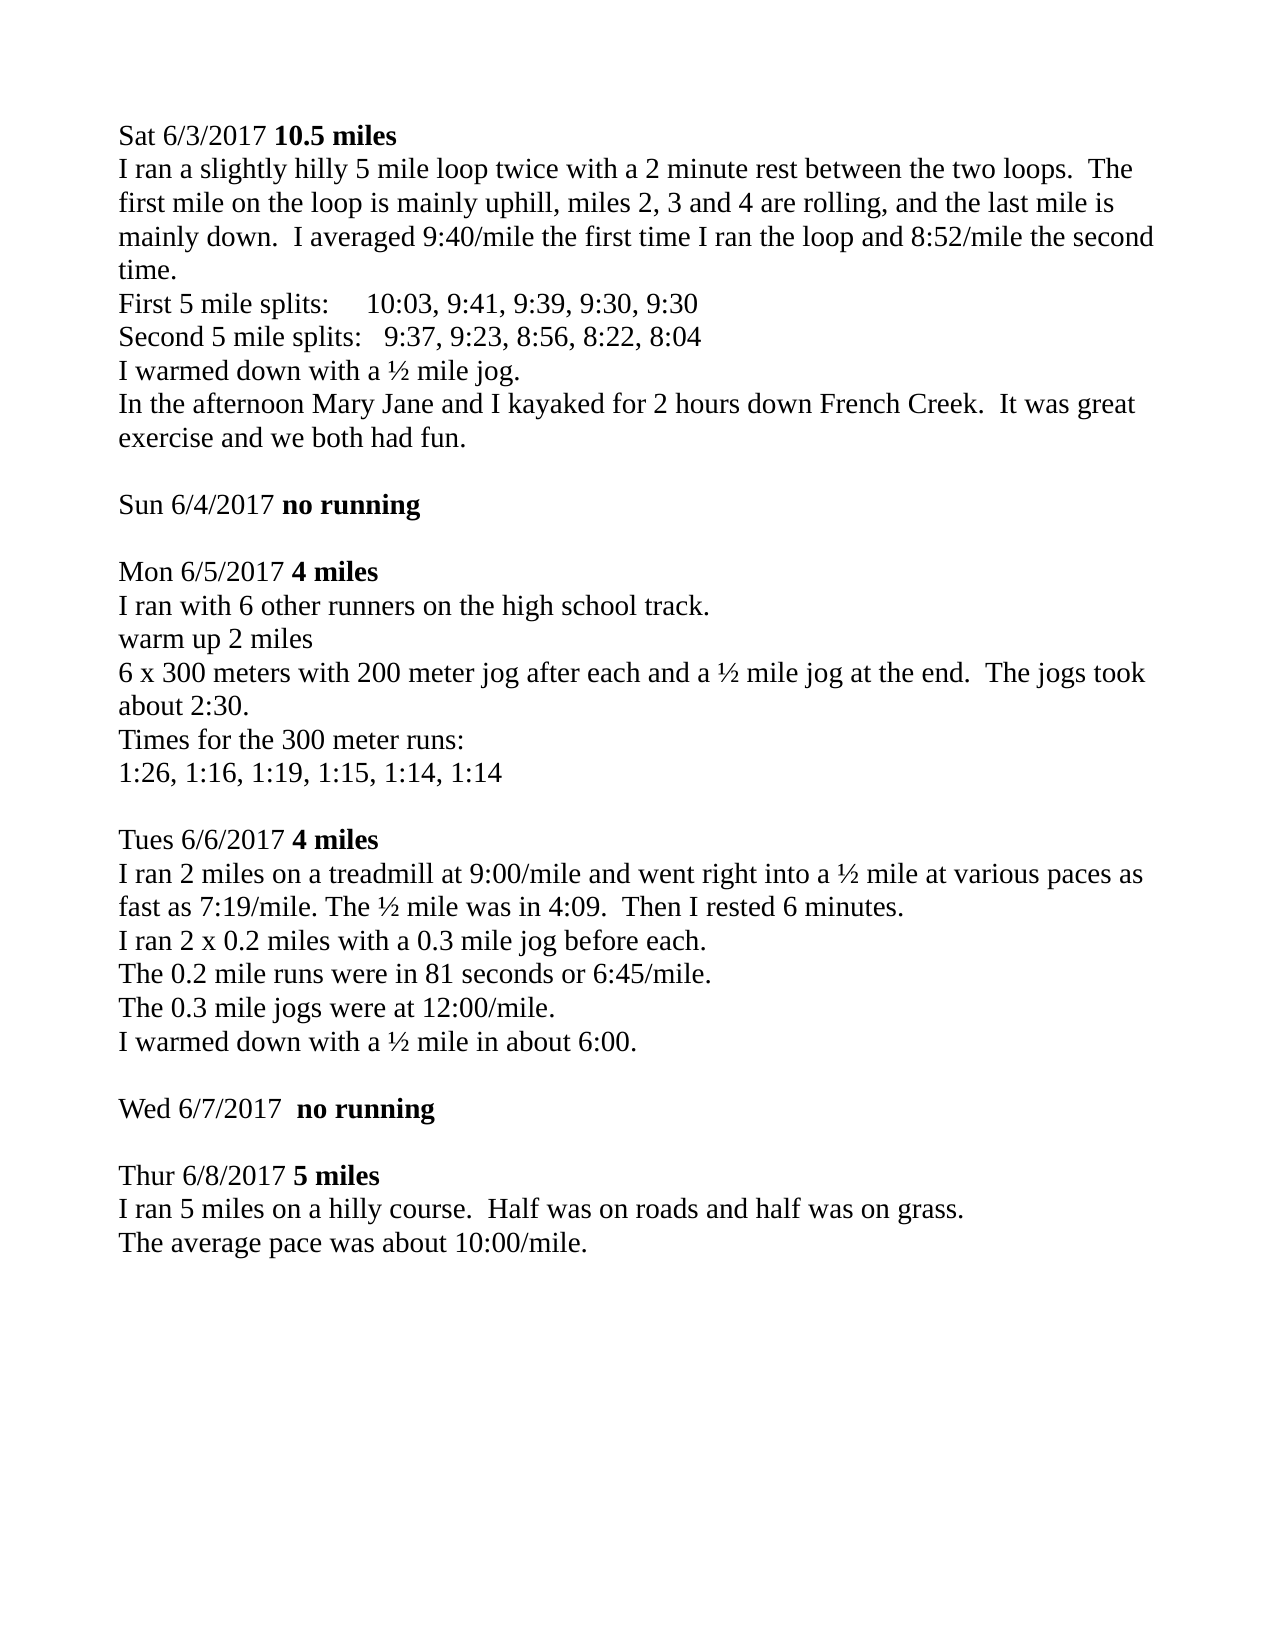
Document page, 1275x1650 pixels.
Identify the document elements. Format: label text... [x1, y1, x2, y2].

text I warmed down with a ½ mile in about 6:00. [118, 1024, 1157, 1057]
text I ran with 6 other runners on the high school track. [118, 588, 1157, 621]
text 1:26, 1:16, 1:19, 1:15, 1:14, 1:14 [118, 755, 1157, 789]
text Times for the 300 meter runs: [118, 722, 1157, 755]
text 6 x 300 meters with 200 meter jog after each and a ½ mile jog at the end. The jogs took about 2:30. [118, 655, 1157, 722]
text The 0.2 mile runs were in 81 seconds or 6:45/mile. [118, 957, 1157, 990]
text Second 5 mile splits: 9:37, 9:23, 8:56, 8:22, 8:04 [118, 319, 1157, 353]
text Tues 6/6/2017 4 miles [118, 822, 1157, 856]
text Wed 6/7/2017 no running [118, 1091, 1157, 1124]
text Sun 6/4/2017 no running [118, 487, 1157, 521]
text First 5 mile splits: 10:03, 9:41, 9:39, 9:30, 9:30 [118, 286, 1157, 319]
text I ran 2 miles on a treadmill at 9:00/mile and went right into a ½ mile at various paces as fast as 7:19/mile. The ½ mile was in 4:09. Then I rested 6 minutes. [118, 856, 1157, 923]
text Sat 6/3/2017 10.5 miles [118, 118, 1157, 152]
text warm up 2 miles [118, 621, 1157, 655]
text I ran 5 miles on a hilly course. Half was on roads and half was on grass. [118, 1191, 1157, 1225]
text Thur 6/8/2017 5 miles [118, 1158, 1157, 1191]
text The average pace was about 10:00/mile. [118, 1225, 1157, 1258]
text The 0.3 mile jogs were at 12:00/mile. [118, 990, 1157, 1024]
text Mon 6/5/2017 4 miles [118, 554, 1157, 588]
text I warmed down with a ½ mile jog. [118, 353, 1157, 386]
text I ran a slightly hilly 5 mile loop twice with a 2 minute rest between the two loops. The first mile on the loop is mainly uphill, miles 2, 3 and 4 are rolling, and the last mile is mainly down. I averaged 9:40/mile the first time I ran the loop and 8:52/mile the second time. [118, 152, 1157, 286]
text In the afternoon Mary Jane and I kayaked for 2 hours down French Creek. It was great exercise and we both had fun. [118, 386, 1157, 453]
text I ran 2 x 0.2 miles with a 0.3 mile jog before each. [118, 923, 1157, 957]
